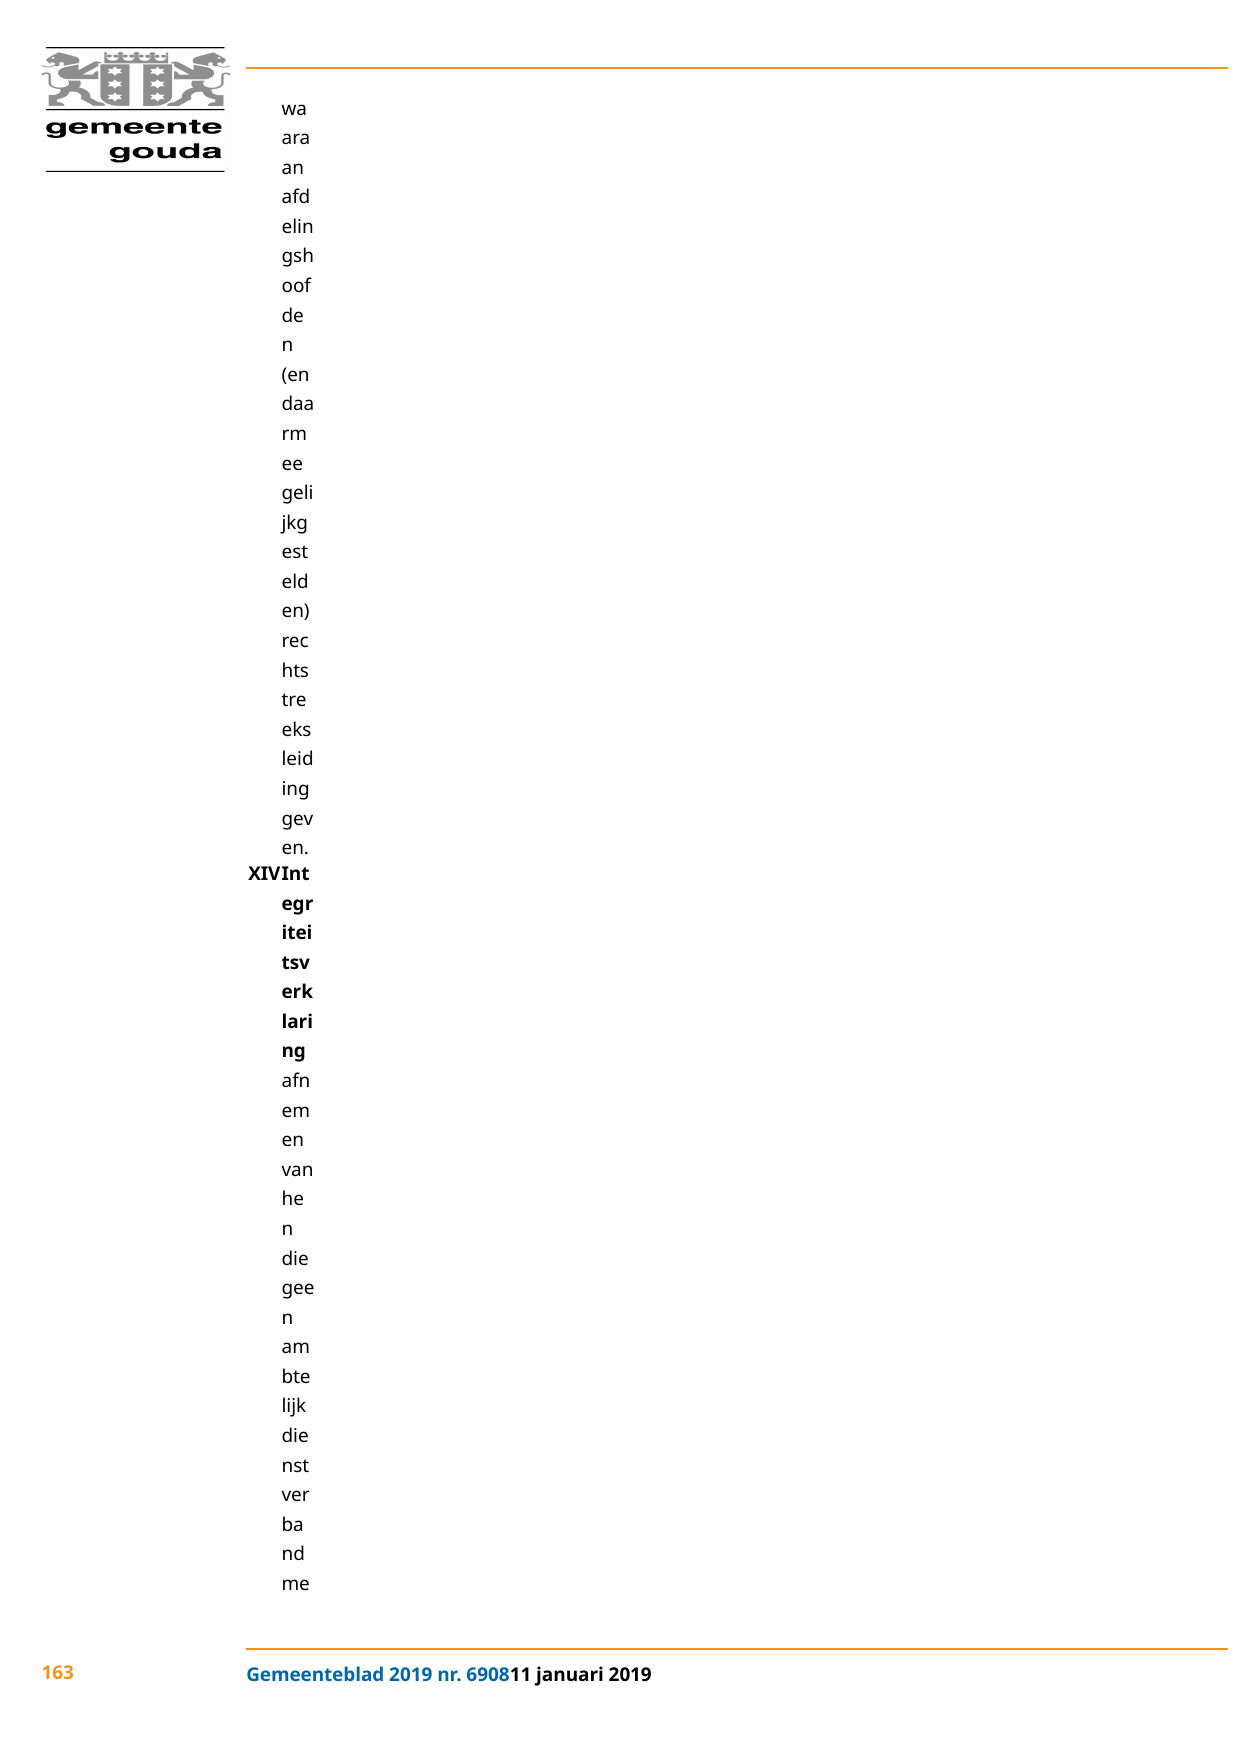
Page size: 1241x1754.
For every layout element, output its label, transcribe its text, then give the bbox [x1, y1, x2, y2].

table_cell [482, 860, 516, 1596]
table_cell [516, 95, 549, 860]
picture [41, 47, 231, 172]
table_cell [315, 860, 348, 1596]
table_cell Integriteitsverklaring afnemen van hen die geen ambtelijk dienstverband me [281, 860, 315, 1596]
table_cell [449, 860, 482, 1596]
table_cell [516, 860, 549, 1596]
table_cell [382, 95, 415, 860]
table_cell [248, 95, 281, 860]
table_cell [382, 860, 415, 1596]
table_cell [449, 95, 482, 860]
table_cell [415, 860, 449, 1596]
table_cell [315, 95, 348, 860]
table_cell [482, 95, 516, 860]
table_cell [415, 95, 449, 860]
table_cell waaraan afdelingshoofden (en daarmee gelijkgestelden) rechtstreeks leiding geven. [281, 95, 315, 860]
table_cell XIV [248, 860, 281, 1596]
table_cell [348, 95, 382, 860]
table_cell [348, 860, 382, 1596]
